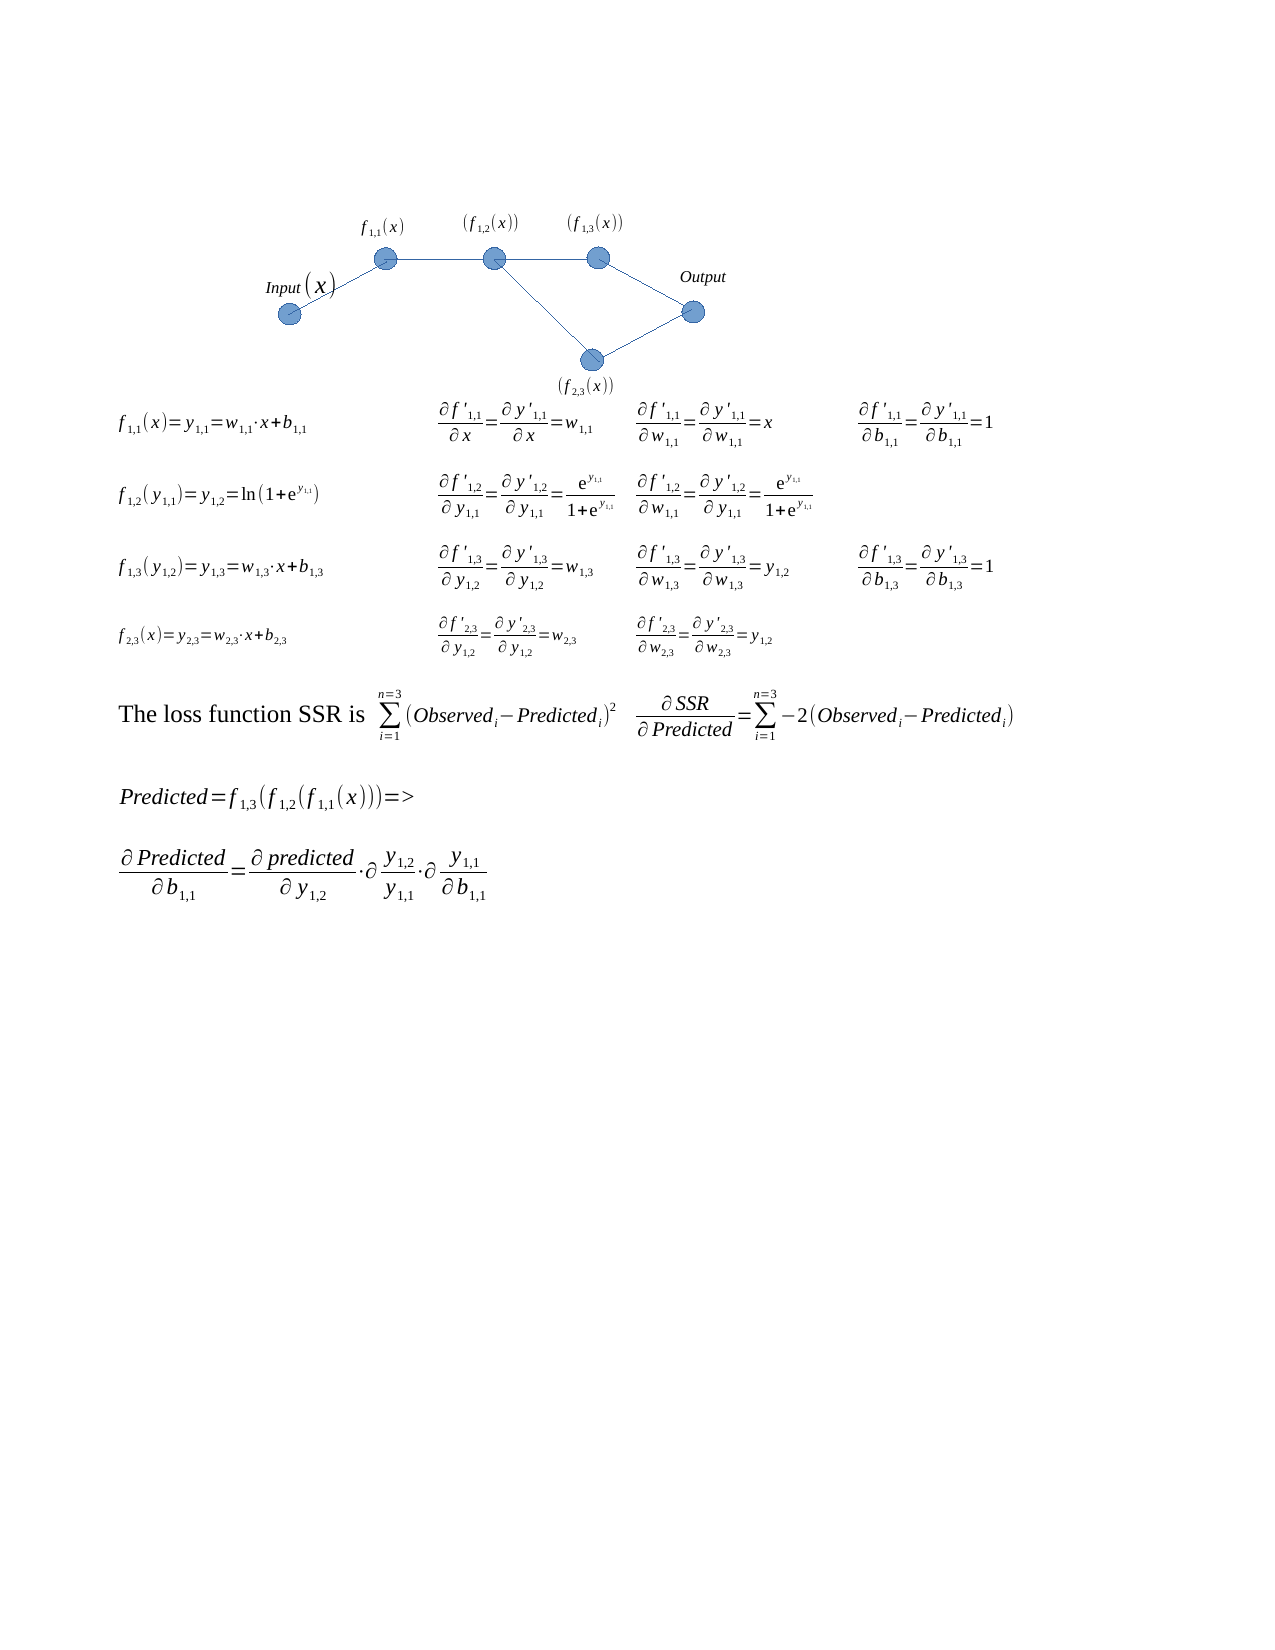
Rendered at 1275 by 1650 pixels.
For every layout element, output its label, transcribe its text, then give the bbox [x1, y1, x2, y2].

text The loss function SSR is [118, 687, 1157, 743]
